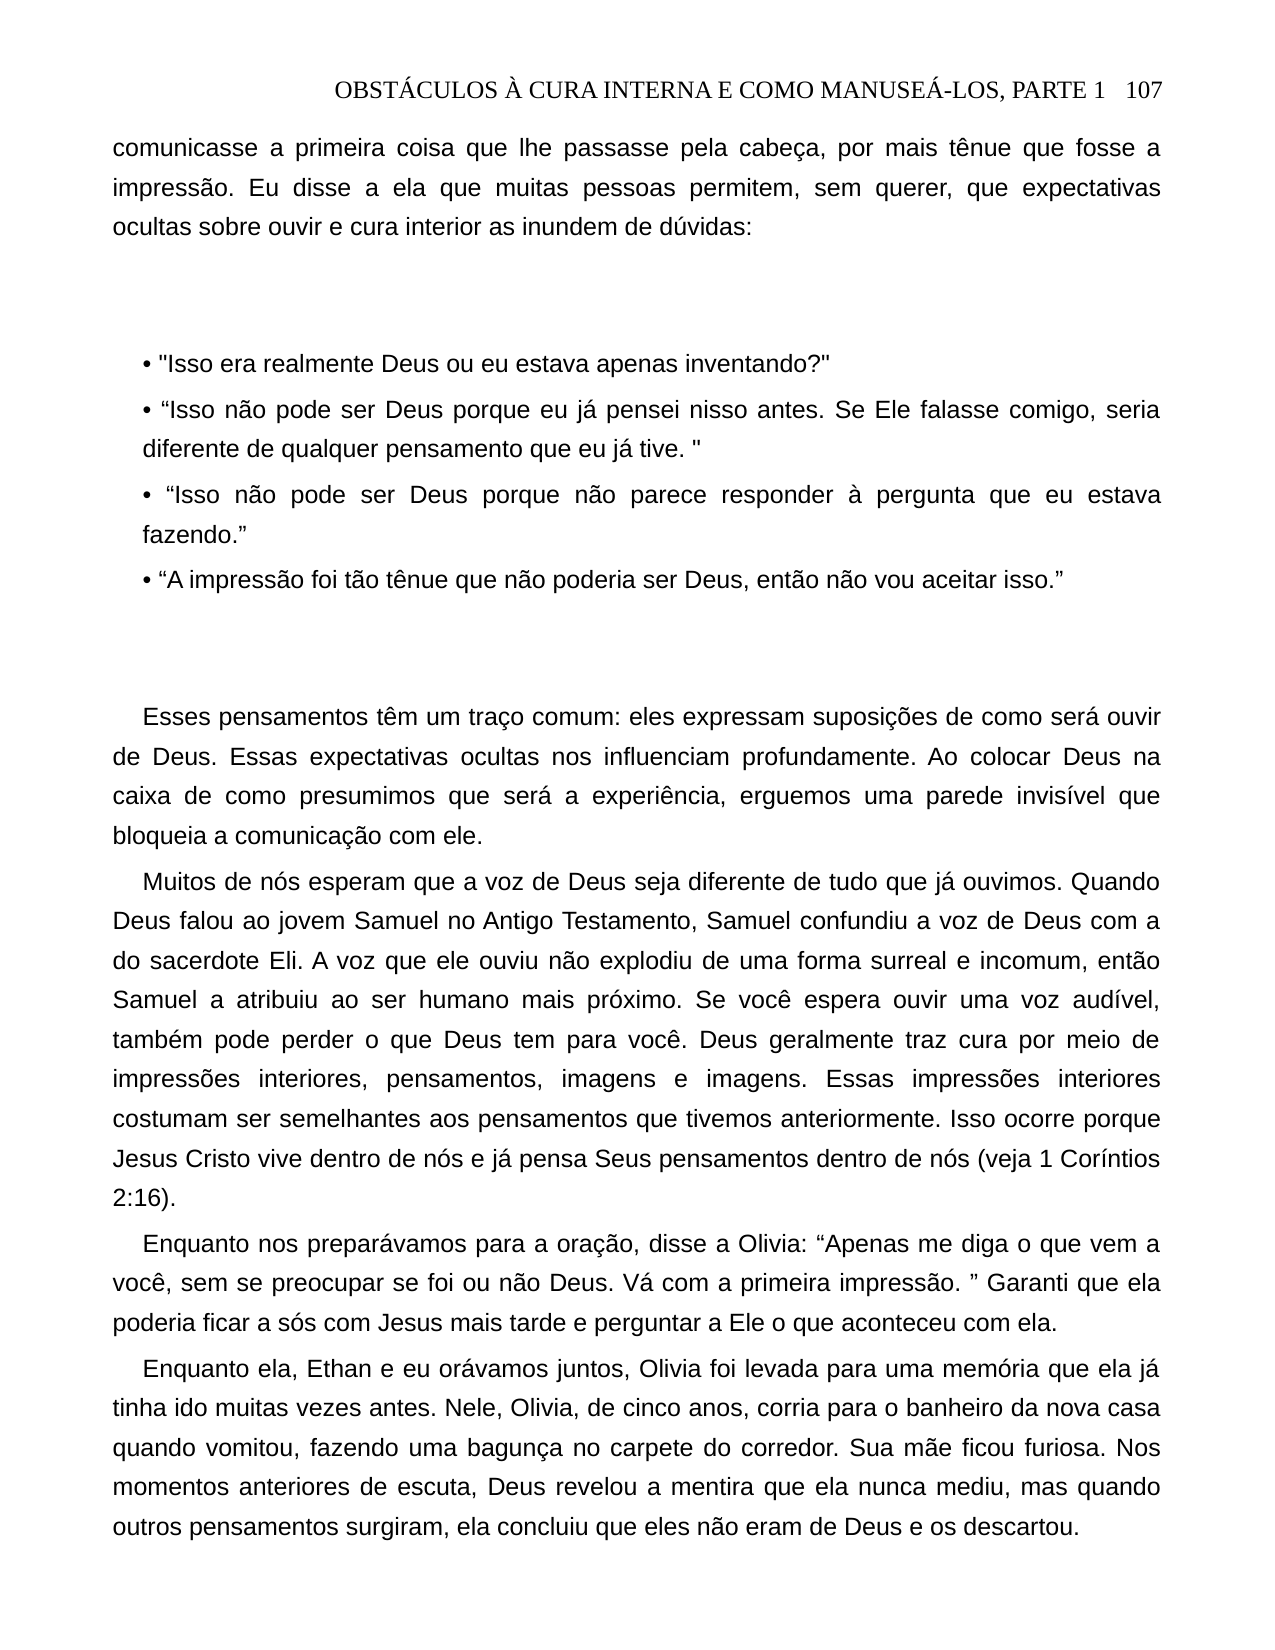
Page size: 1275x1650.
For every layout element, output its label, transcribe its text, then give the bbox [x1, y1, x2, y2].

text Esses pensamentos têm um traço comum: eles expressam suposições de como será ouvir de Deus. Essas expectativas ocultas nos influenciam profundamente. Ao colocar Deus na caixa de como presumimos que será a experiência, erguemos uma parede invisível que bloqueia a comunicação com ele. [112, 702, 1162, 850]
text comunicasse a primeira coisa que lhe passasse pela cabeça, por mais tênue que fosse a impressão. Eu disse a ela que muitas pessoas permitem, sem querer, que expectativas ocultas sobre ouvir e cura interior as inundem de dúvidas: [112, 133, 1162, 241]
text • "Isso era realmente Deus ou eu estava apenas inventando?" [142, 349, 1162, 378]
text Muitos de nós esperam que a voz de Deus seja diferente de tudo que já ouvimos. Quando Deus falou ao jovem Samuel no Antigo Testamento, Samuel confundiu a voz de Deus com a do sacerdote Eli. A voz que ele ouviu não explodiu de uma forma surreal e incomum, então Samuel a atribuiu ao ser humano mais próximo. Se você espera ouvir uma voz audível, também pode perder o que Deus tem para você. Deus geralmente traz cura por meio de impressões interiores, pensamentos, imagens e imagens. Essas impressões interiores costumam ser semelhantes aos pensamentos que tivemos anteriormente. Isso ocorre porque Jesus Cristo vive dentro de nós e já pensa Seus pensamentos dentro de nós (veja 1 Coríntios 2:16). [112, 867, 1162, 1212]
text • “Isso não pode ser Deus porque eu já pensei nisso antes. Se Ele falasse comigo, seria diferente de qualquer pensamento que eu já tive. " [142, 395, 1162, 463]
text Enquanto ela, Ethan e eu orávamos juntos, Olivia foi levada para uma memória que ela já tinha ido muitas vezes antes. Nele, Olivia, de cinco anos, corria para o banheiro da nova casa quando vomitou, fazendo uma bagunça no carpete do corredor. Sua mãe ficou furiosa. Nos momentos anteriores de escuta, Deus revelou a mentira que ela nunca mediu, mas quando outros pensamentos surgiram, ela concluiu que eles não eram de Deus e os descartou. [112, 1354, 1162, 1541]
text Enquanto nos preparávamos para a oração, disse a Olivia: “Apenas me diga o que vem a você, sem se preocupar se foi ou não Deus. Vá com a primeira impressão. ” Garanti que ela poderia ficar a sós com Jesus mais tarde e perguntar a Ele o que aconteceu com ela. [112, 1229, 1162, 1337]
text • “Isso não pode ser Deus porque não parece responder à pergunta que eu estava fazendo.” [142, 480, 1162, 548]
text • “A impressão foi tão tênue que não poderia ser Deus, então não vou aceitar isso.” [142, 565, 1162, 594]
